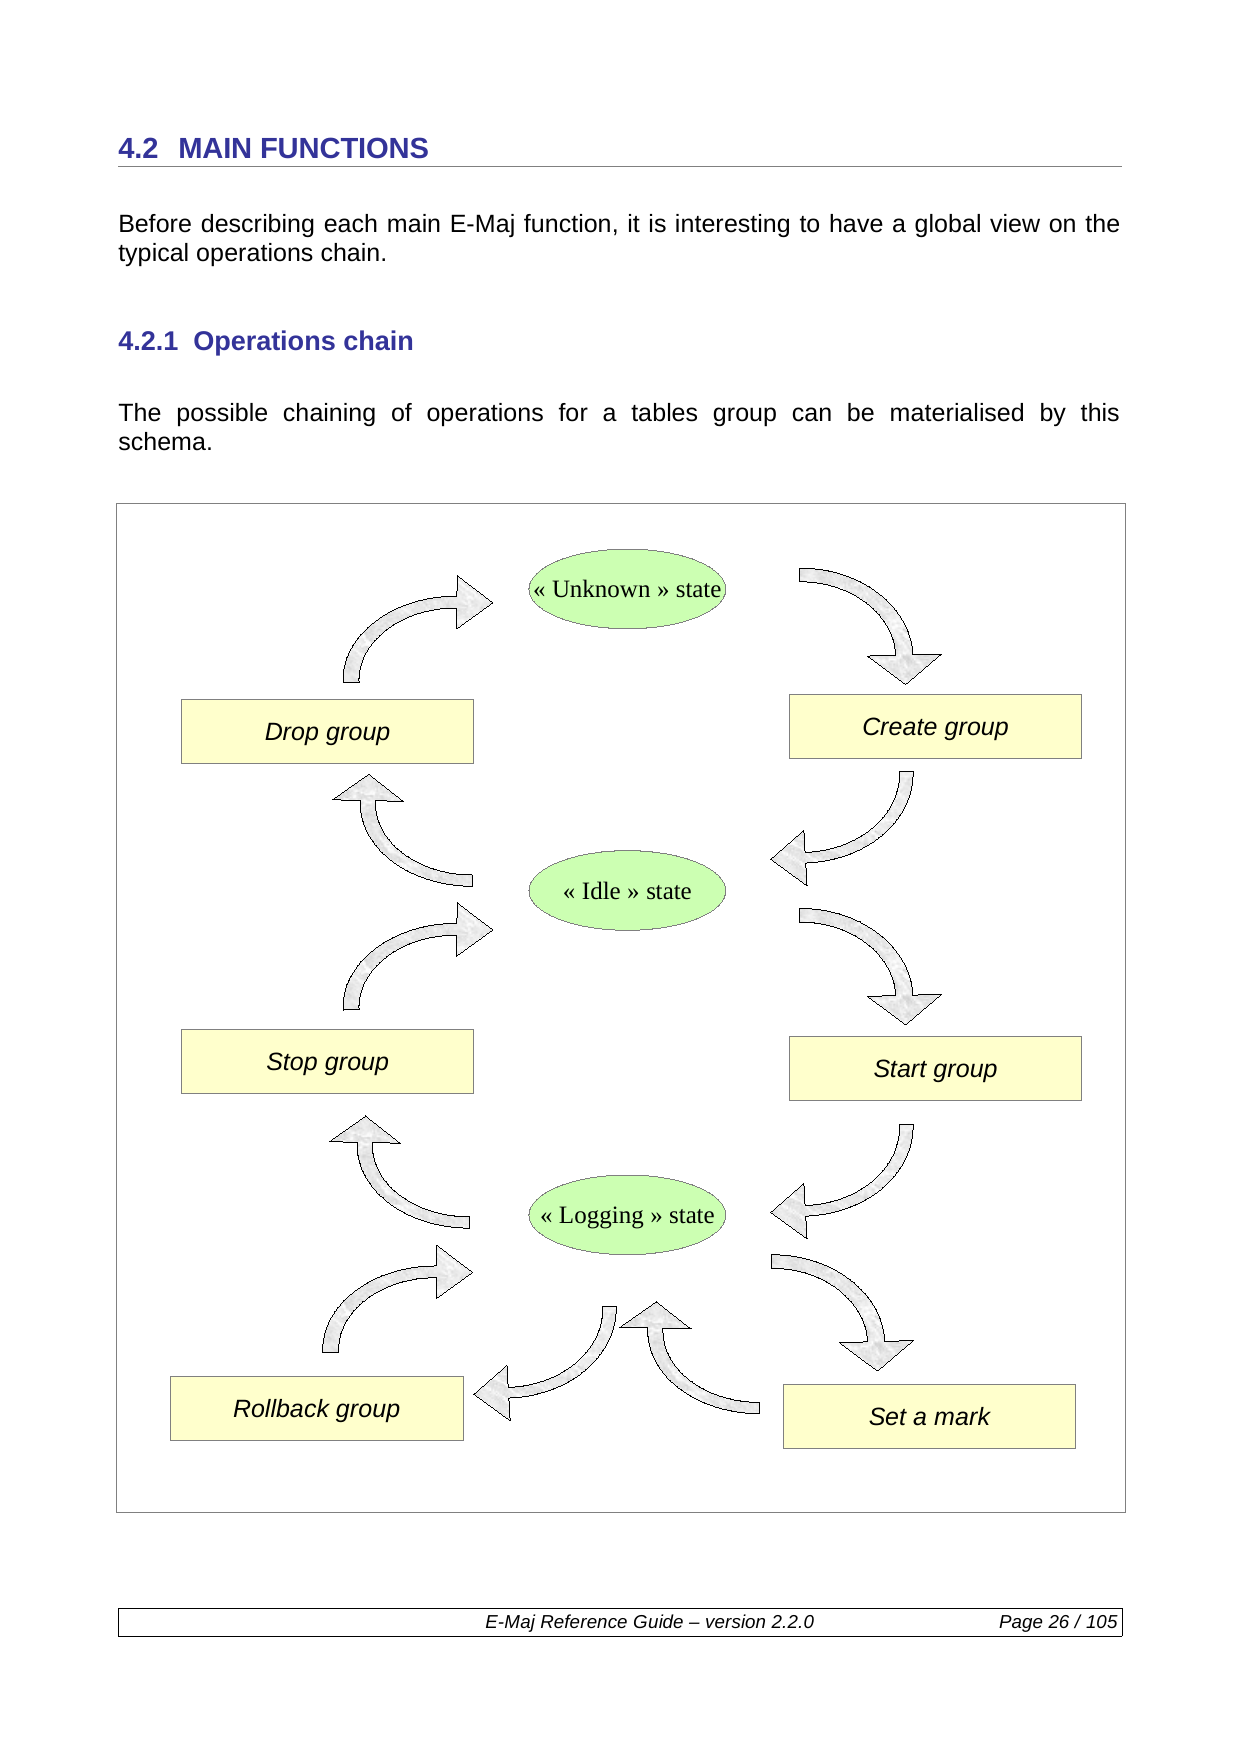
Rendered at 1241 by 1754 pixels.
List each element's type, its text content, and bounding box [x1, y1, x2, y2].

picture [333, 774, 473, 886]
picture [800, 568, 939, 684]
picture [770, 772, 913, 884]
picture [620, 1301, 759, 1413]
picture [322, 1245, 473, 1352]
picture [343, 903, 493, 1009]
picture [800, 908, 940, 1024]
subtitle Operations chain [118, 325, 1122, 356]
picture [475, 1307, 616, 1420]
picture [330, 1116, 469, 1228]
picture [772, 1254, 912, 1370]
picture [770, 1125, 913, 1237]
text The possible chaining of operations for a tables group can be materialised by this schema. [118, 398, 1122, 456]
picture [343, 575, 493, 682]
text Before describing each main E-Maj function, it is interesting to have a global view on the typical operations chain. [118, 209, 1122, 267]
subtitle Main functions [118, 131, 1122, 166]
